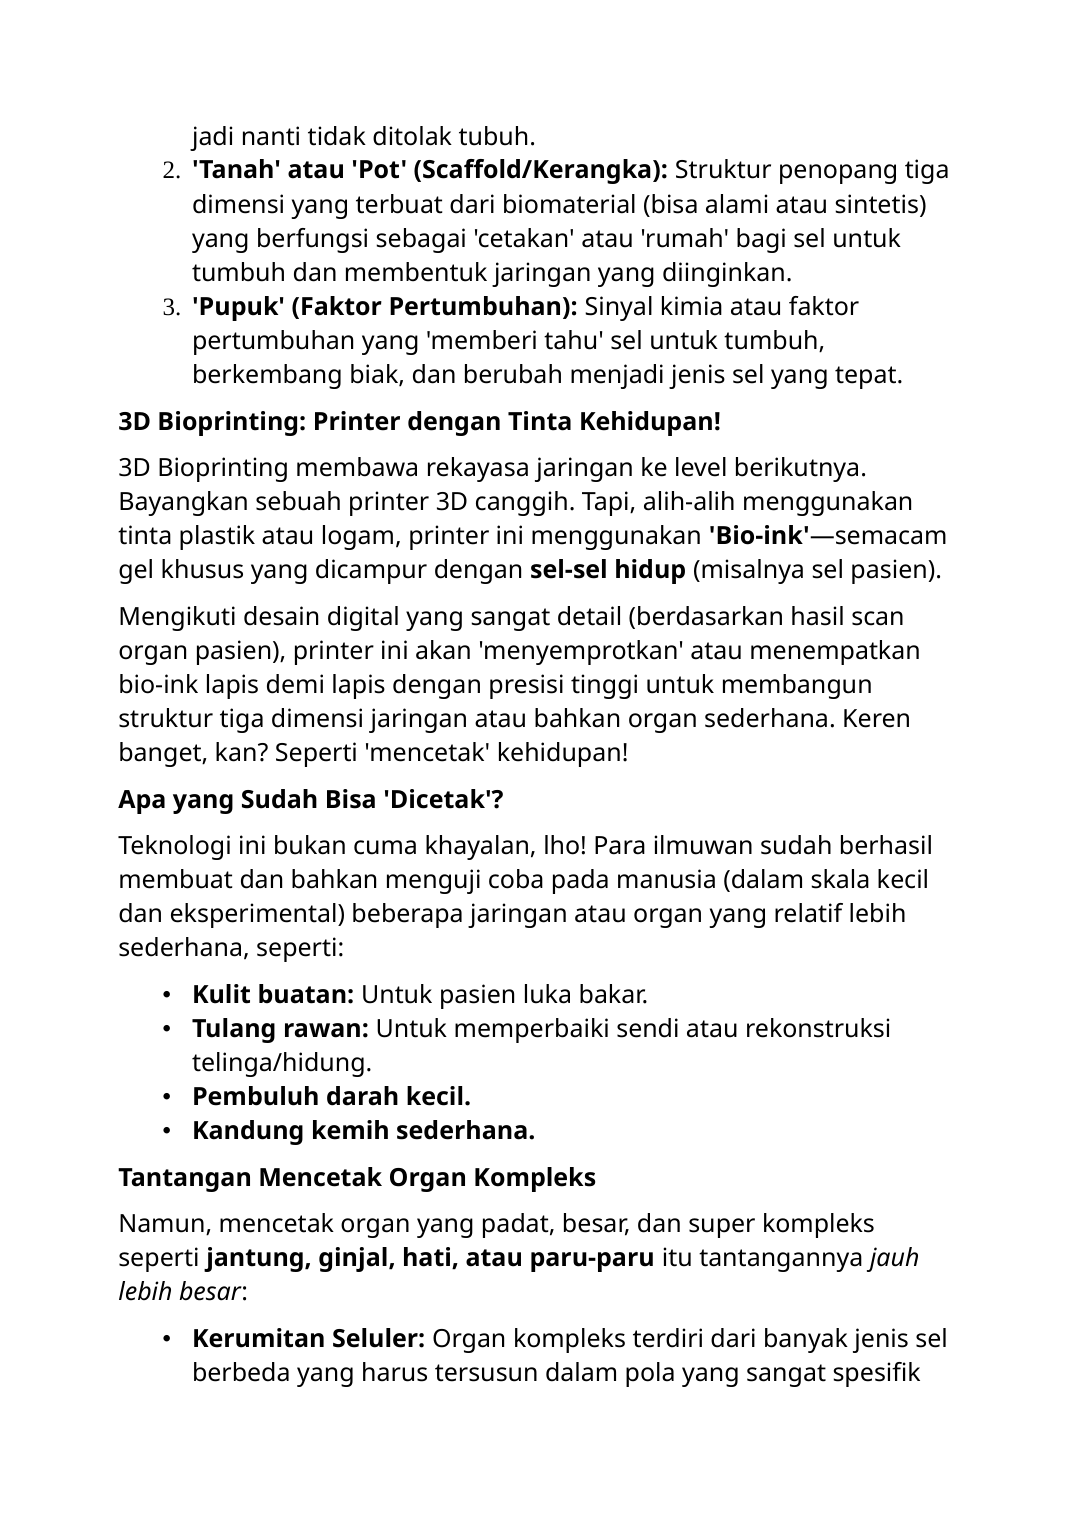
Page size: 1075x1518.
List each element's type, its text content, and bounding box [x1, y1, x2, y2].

text Mengikuti desain digital yang sangat detail (berdasarkan hasil scan organ pasien), printer ini akan 'menyemprotkan' atau menempatkan bio-ink lapis demi lapis dengan presisi tinggi untuk membangun struktur tiga dimensi jaringan atau bahkan organ sederhana. Keren banget, kan? Seperti 'mencetak' kehidupan! [118, 598, 957, 769]
list Tulang rawan: Untuk memperbaiki sendi atau rekonstruksi telinga/hidung. [162, 1011, 957, 1079]
list 'Tanah' atau 'Pot' (Scaffold/Kerangka): Struktur penopang tiga dimensi yang terbuat dari biomaterial (bisa alami atau sintetis) yang berfungsi sebagai 'cetakan' atau 'rumah' bagi sel untuk tumbuh dan membentuk jaringan yang diinginkan. [162, 152, 957, 288]
text Apa yang Sudah Bisa 'Dicetak'? [118, 781, 957, 815]
text Tantangan Mencetak Organ Kompleks [118, 1159, 957, 1193]
list jadi nanti tidak ditolak tubuh. [162, 118, 957, 152]
list Kerumitan Seluler: Organ kompleks terdiri dari banyak jenis sel berbeda yang harus tersusun dalam pola yang sangat spesifik [162, 1321, 957, 1389]
text Teknologi ini bukan cuma khayalan, lho! Para ilmuwan sudah berhasil membuat dan bahkan menguji coba pada manusia (dalam skala kecil dan eksperimental) beberapa jaringan atau organ yang relatif lebih sederhana, seperti: [118, 828, 957, 964]
text 3D Bioprinting: Printer dengan Tinta Kehidupan! [118, 403, 957, 437]
list Pembuluh darah kecil. [162, 1079, 957, 1113]
list 'Pupuk' (Faktor Pertumbuhan): Sinyal kimia atau faktor pertumbuhan yang 'memberi tahu' sel untuk tumbuh, berkembang biak, dan berubah menjadi jenis sel yang tepat. [162, 288, 957, 391]
list Kulit buatan: Untuk pasien luka bakar. [162, 977, 957, 1011]
text Namun, mencetak organ yang padat, besar, dan super kompleks seperti jantung, ginjal, hati, atau paru-paru itu tantangannya jauh lebih besar: [118, 1206, 957, 1308]
list Kandung kemih sederhana. [162, 1113, 957, 1147]
text 3D Bioprinting membawa rekayasa jaringan ke level berikutnya. Bayangkan sebuah printer 3D canggih. Tapi, alih-alih menggunakan tinta plastik atau logam, printer ini menggunakan 'Bio-ink'—semacam gel khusus yang dicampur dengan sel-sel hidup (misalnya sel pasien). [118, 450, 957, 586]
